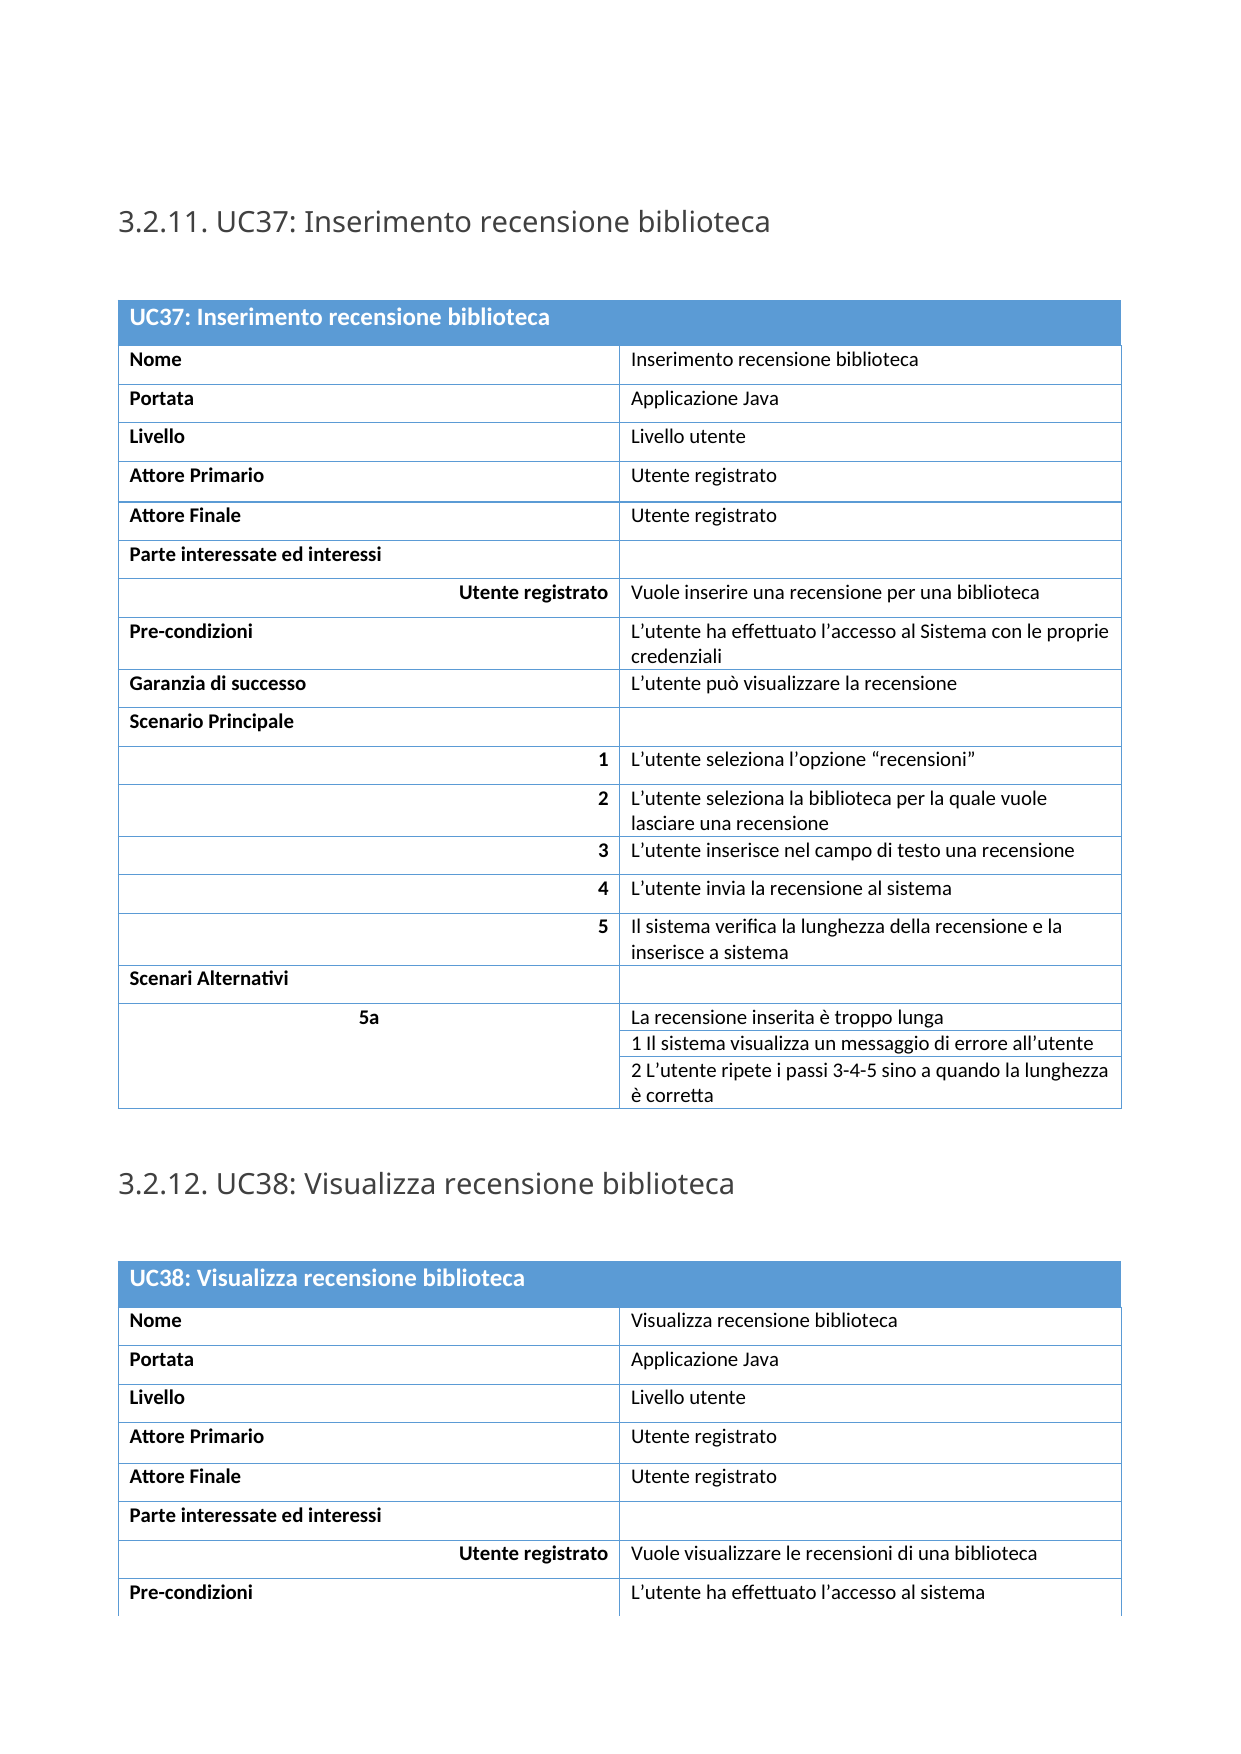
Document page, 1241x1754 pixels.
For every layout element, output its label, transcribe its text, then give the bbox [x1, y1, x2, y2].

subtitle 3.2.11. UC37: Inserimento recensione biblioteca [118, 202, 1122, 241]
table_cell Scenario Principale [119, 708, 619, 746]
table_cell L’utente invia la recensione al sistema [620, 875, 1121, 913]
table_cell [620, 541, 1121, 578]
table_cell Inserimento recensione biblioteca [620, 346, 1121, 384]
table_header UC38: Visualizza recensione biblioteca [119, 1262, 1121, 1307]
table_cell Utente registrato [620, 1423, 1121, 1463]
table_cell Nome [119, 1308, 619, 1345]
table_cell 2 [119, 785, 619, 836]
table_cell Livello [119, 423, 619, 461]
table_cell Applicazione Java [620, 1346, 1121, 1383]
table_cell 5 [119, 914, 619, 964]
table_cell 1 Il sistema visualizza un messaggio di errore all’utente [620, 1031, 1121, 1056]
table_cell Attore Finale [119, 1464, 619, 1501]
table_cell [620, 966, 1121, 1003]
table_cell Garanzia di successo [119, 670, 619, 707]
table_cell 5a [119, 1004, 619, 1108]
table_cell Attore Primario [119, 462, 619, 501]
table_cell Visualizza recensione biblioteca [620, 1308, 1121, 1345]
table_cell L’utente seleziona l’opzione “recensioni” [620, 747, 1121, 784]
table_cell L’utente seleziona la biblioteca per la quale vuole lasciare una recensione [620, 785, 1121, 836]
table_cell [620, 1502, 1121, 1539]
table_cell 1 [119, 747, 619, 784]
table_cell Pre-condizioni [119, 618, 619, 669]
table_cell Parte interessate ed interessi [119, 541, 619, 578]
table_header UC37: Inserimento recensione biblioteca [119, 301, 1121, 345]
table_cell [620, 708, 1121, 746]
table_cell Utente registrato [620, 462, 1121, 501]
table_cell La recensione inserita è troppo lunga [620, 1004, 1121, 1029]
table_cell Scenari Alternativi [119, 966, 619, 1003]
table_cell Attore Primario [119, 1423, 619, 1463]
table_cell Nome [119, 346, 619, 384]
table_cell L’utente può visualizzare la recensione [620, 670, 1121, 707]
table_cell Utente registrato [119, 579, 619, 617]
table_cell Utente registrato [620, 1464, 1121, 1501]
table_cell 4 [119, 875, 619, 913]
table_cell Attore Finale [119, 503, 619, 540]
table_cell Il sistema verifica la lunghezza della recensione e la inserisce a sistema [620, 914, 1121, 964]
table_cell L’utente ha effettuato l’accesso al sistema [620, 1579, 1121, 1616]
table_cell Parte interessate ed interessi [119, 1502, 619, 1539]
table_cell L’utente inserisce nel campo di testo una recensione [620, 837, 1121, 874]
table_cell Utente registrato [620, 503, 1121, 540]
table_cell Livello utente [620, 423, 1121, 461]
table_cell Vuole inserire una recensione per una biblioteca [620, 579, 1121, 617]
table_cell Portata [119, 385, 619, 422]
table_cell Livello utente [620, 1385, 1121, 1422]
table_cell Portata [119, 1346, 619, 1383]
subtitle 3.2.12. UC38: Visualizza recensione biblioteca [118, 1163, 1122, 1203]
table_cell Pre-condizioni [119, 1579, 619, 1616]
table_cell Vuole visualizzare le recensioni di una biblioteca [620, 1541, 1121, 1578]
table_cell Applicazione Java [620, 385, 1121, 422]
table_cell L’utente ha effettuato l’accesso al Sistema con le proprie credenziali [620, 618, 1121, 669]
table_cell 2 L’utente ripete i passi 3-4-5 sino a quando la lunghezza è corretta [620, 1057, 1121, 1108]
table_cell 3 [119, 837, 619, 874]
table_cell Utente registrato [119, 1541, 619, 1578]
table_cell Livello [119, 1385, 619, 1422]
